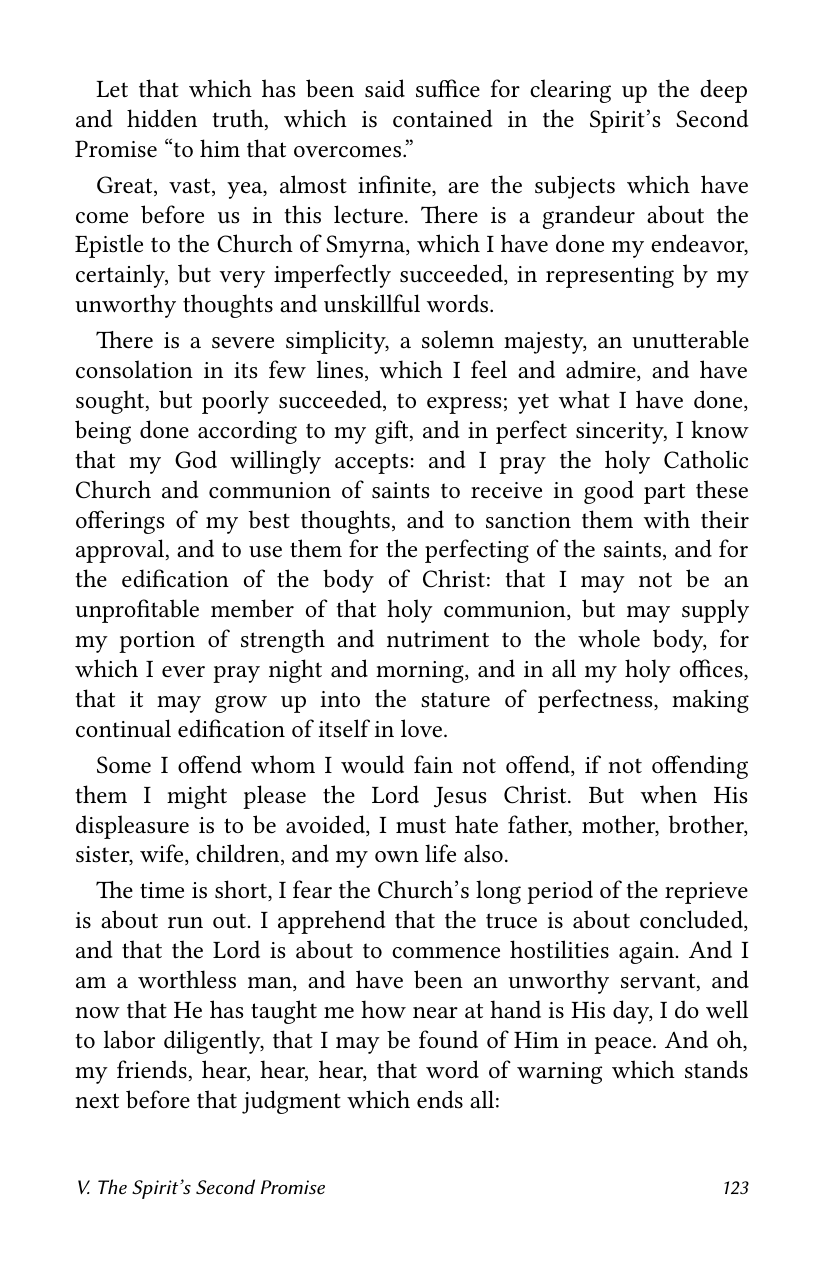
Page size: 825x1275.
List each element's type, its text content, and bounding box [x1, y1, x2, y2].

text There is a severe simplicity, a solemn majesty, an unutterable consolation in its few lines, which I feel and admire, and have sought, but poorly succeeded, to express; yet what I have done, being done according to my gift, and in perfect sincerity, I know that my God willingly accepts: and I pray the holy Catholic Church and communion of saints to receive in good part these offerings of my best thoughts, and to sanction them with their approval, and to use them for the perfecting of the saints, and for the edification of the body of Christ: that I may not be an unprofitable member of that holy communion, but may supply my portion of strength and nutriment to the whole body, for which I ever pray night and morning, and in all my holy offices, that it may grow up into the stature of perfectness, making continual edification of itself in love. [75, 326, 750, 743]
text Great, vast, yea, almost infinite, are the subjects which have come before us in this lecture. There is a grandeur about the Epistle to the Church of Smyrna, which I have done my endeavor, certainly, but very imperfectly succeeded, in representing by my unworthy thoughts and unskillful words. [75, 171, 750, 319]
text Some I offend whom I would fain not offend, if not offending them I might please the Lord Jesus Christ. But when His displeasure is to be avoided, I must hate father, mother, brother, sister, wife, children, and my own life also. [75, 751, 750, 869]
text Let that which has been said suffice for clearing up the deep and hidden truth, which is contained in the Spirit’s Second Promise “to him that overcomes.” [75, 75, 750, 163]
text The time is short, I fear the Church’s long period of the reprieve is about run out. I apprehend that the truce is about concluded, and that the Lord is about to commence hostilities again. And I am a worthless man, and have been an unworthy servant, and now that He has taught me how near at hand is His day, I do well to labor diligently, that I may be found of Him in peace. And oh, my friends, hear, hear, hear, that word of warning which stands next before that judgment which ends all: [75, 876, 750, 1114]
